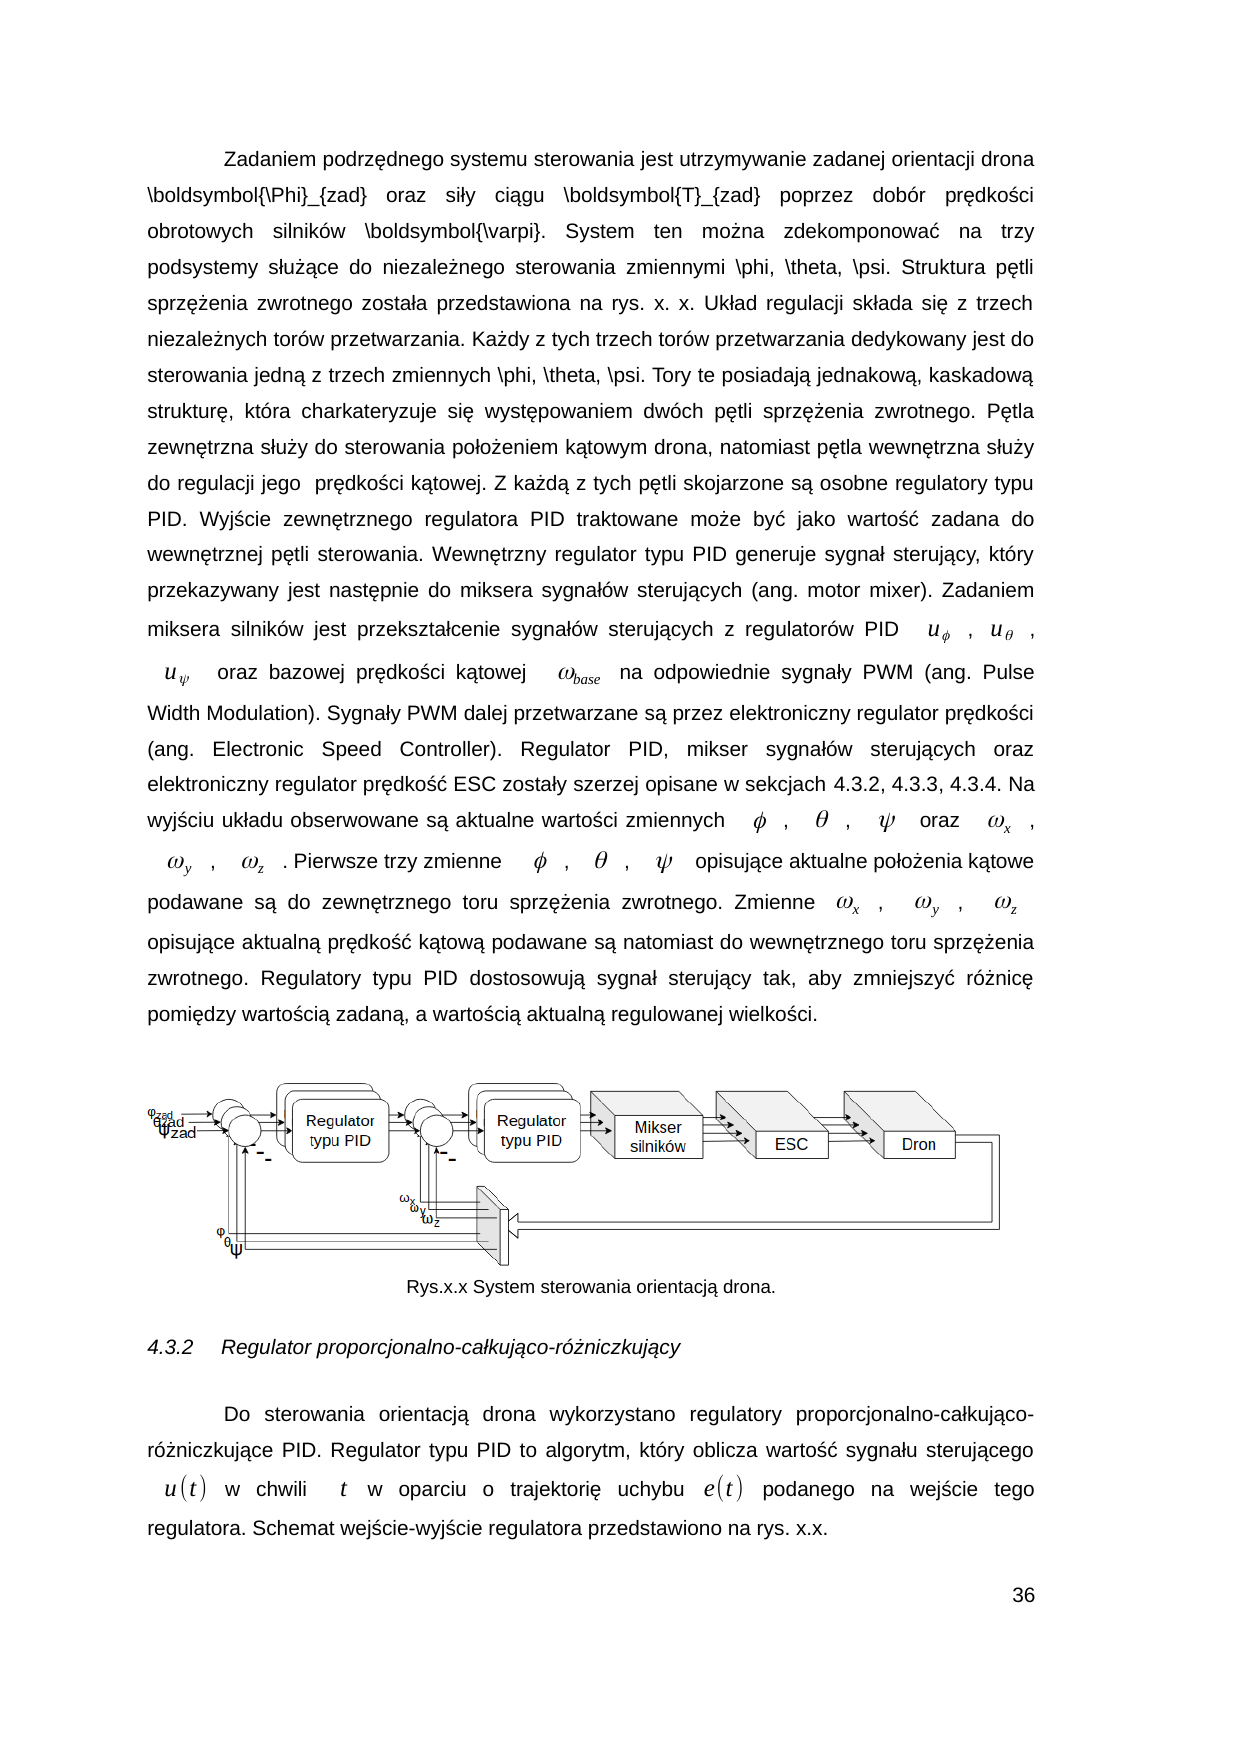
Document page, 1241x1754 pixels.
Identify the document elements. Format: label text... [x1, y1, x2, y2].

text Rys.x.x System sterowania orientacją drona. [147, 1276, 1035, 1297]
picture [147, 1050, 1035, 1276]
subtitle Regulator proporcjonalno-całkująco-różniczkujący [147, 1335, 1035, 1359]
text Do sterowania orientacją drona wykorzystano regulatory proporcjonalno-całkująco-różniczkujące PID. Regulator typu PID to algorytm, który oblicza wartość sygnału sterującego w chwili w oparciu o trajektorię uchybupodanego na wejście tego regulatora. Schemat wejście-wyjście regulatora przedstawiono na rys. x.x. [147, 1402, 1035, 1540]
text Zadaniem podrzędnego systemu sterowania jest utrzymywanie zadanej orientacji drona \boldsymbol{\Phi}_{zad} oraz siły ciągu \boldsymbol{T}_{zad} poprzez dobór prędkości obrotowych silników \boldsymbol{\varpi}. System ten można zdekomponować na trzy podsystemy służące do niezależnego sterowania zmiennymi \phi, \theta, \psi. Struktura pętli sprzężenia zwrotnego została przedstawiona na rys. x. x. Układ regulacji składa się z trzech niezależnych torów przetwarzania. Każdy z tych trzech torów przetwarzania dedykowany jest do sterowania jedną z trzech zmiennych \phi, \theta, \psi. Tory te posiadają jednakową, kaskadową strukturę, która charkateryzuje się występowaniem dwóch pętli sprzężenia zwrotnego. Pętla zewnętrzna służy do sterowania położeniem kątowym drona, natomiast pętla wewnętrzna służy do regulacji jego prędkości kątowej. Z każdą z tych pętli skojarzone są osobne regulatory typu PID. Wyjście zewnętrznego regulatora PID traktowane może być jako wartość zadana do wewnętrznej pętli sterowania. Wewnętrzny regulator typu PID generuje sygnał sterujący, który przekazywany jest następnie do miksera sygnałów sterujących (ang. motor mixer). Zadaniem miksera silników jest przekształcenie sygnałów sterujących z regulatorów PID ,, oraz bazowej prędkości kątowej na odpowiednie sygnały PWM (ang. Pulse Width Modulation). Sygnały PWM dalej przetwarzane są przez elektroniczny regulator prędkości (ang. Electronic Speed Controller). Regulator PID, mikser sygnałów sterujących oraz elektroniczny regulator prędkość ESC zostały szerzej opisane w sekcjach 4.3.2, 4.3.3, 4.3.4. Na wyjściu układu obserwowane są aktualne wartości zmiennych , , oraz , , . Pierwsze trzy zmienne , , opisujące aktualne położenia kątowe podawane są do zewnętrznego toru sprzężenia zwrotnego. Zmienne, , opisujące aktualną prędkość kątową podawane są natomiast do wewnętrznego toru sprzężenia zwrotnego. Regulatory typu PID dostosowują sygnał sterujący tak, aby zmniejszyć różnicę pomiędzy wartością zadaną, a wartością aktualną regulowanej wielkości. [147, 147, 1035, 1026]
